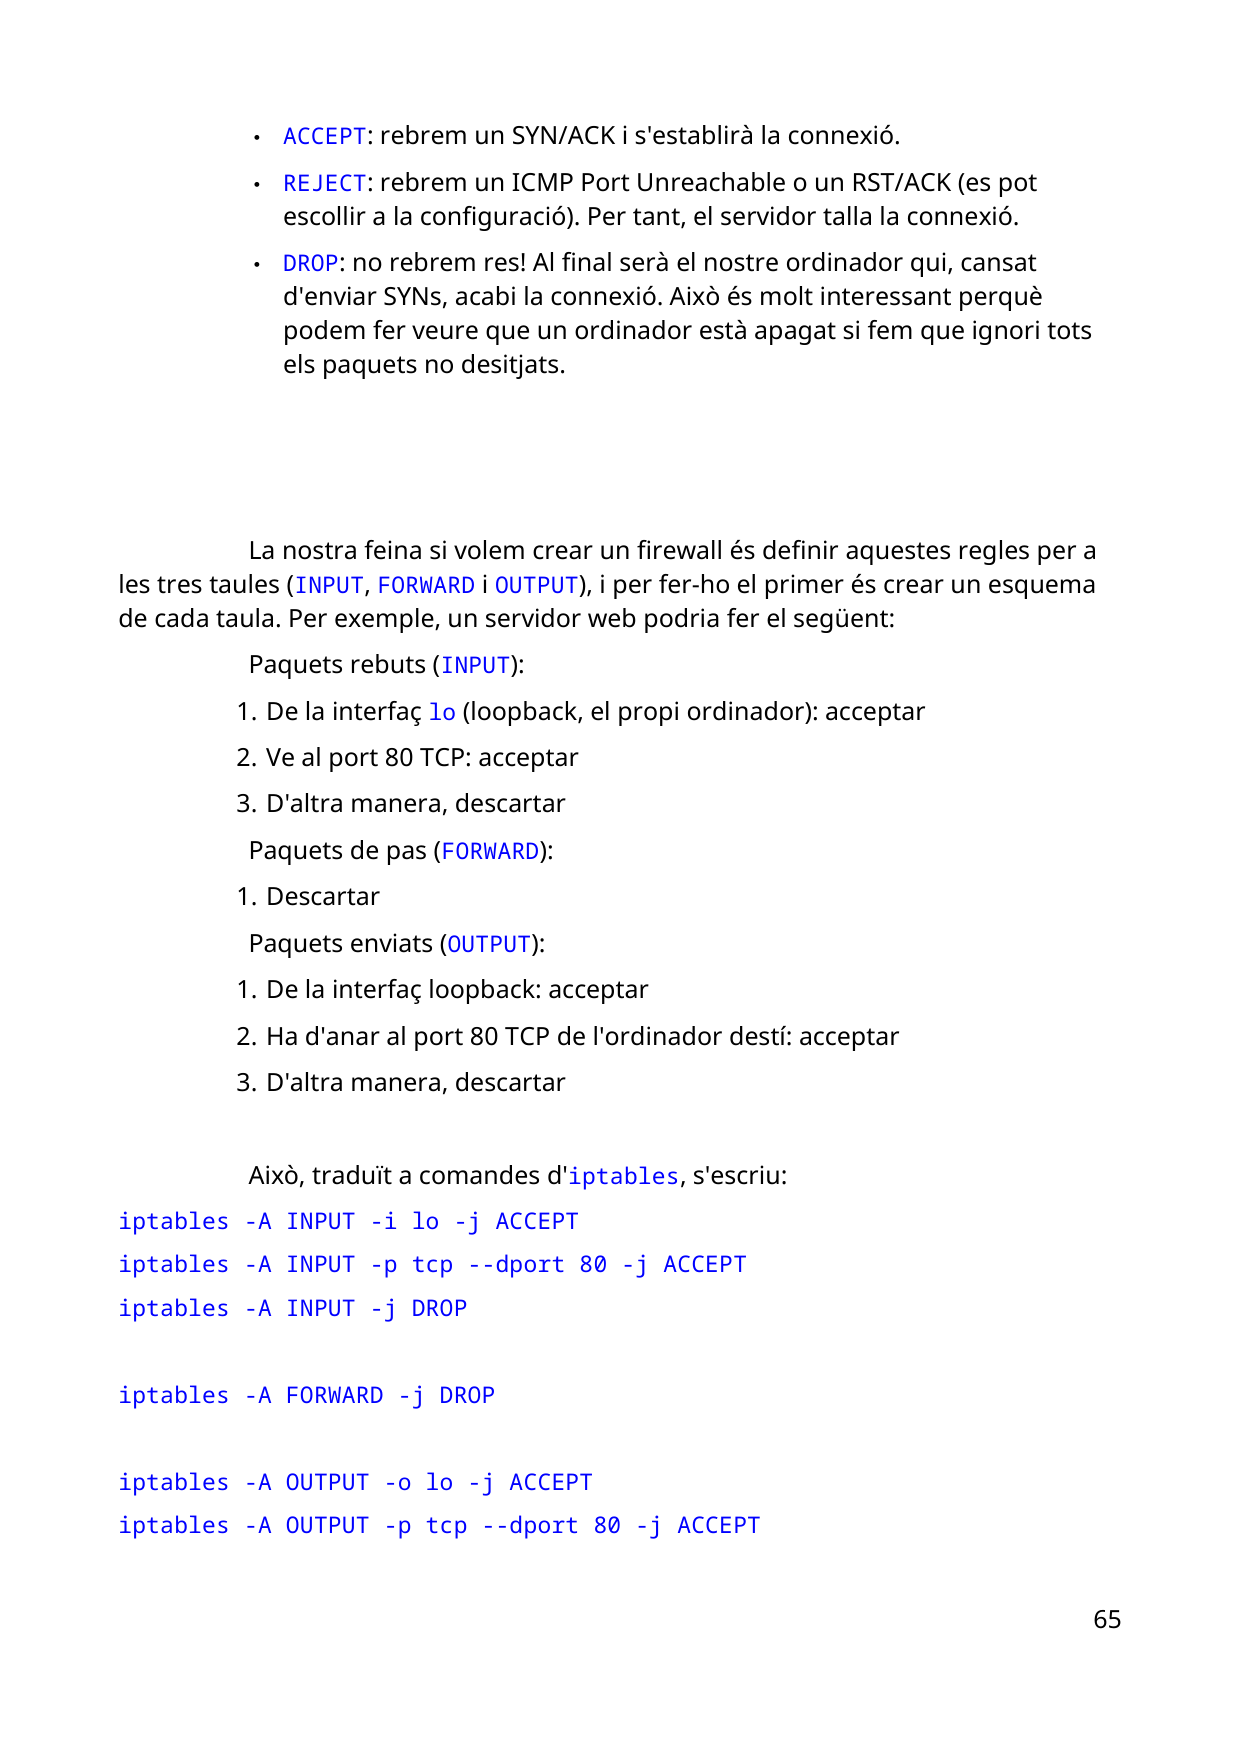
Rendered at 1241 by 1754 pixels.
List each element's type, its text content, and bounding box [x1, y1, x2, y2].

text Paquets rebuts (INPUT): [118, 647, 1122, 681]
text Paquets de pas (FORWARD): [118, 833, 1122, 867]
list De la interfaç loopback: acceptar [236, 972, 1122, 1006]
text Paquets enviats (OUTPUT): [118, 926, 1122, 960]
text iptables -A FORWARD -j DROP [118, 1379, 1122, 1410]
text iptables -A OUTPUT -o lo -j ACCEPT [118, 1466, 1122, 1497]
text iptables -A INPUT -p tcp --dport 80 -j ACCEPT [118, 1248, 1122, 1279]
list De la interfaç lo (loopback, el propi ordinador): acceptar [236, 693, 1122, 727]
list D'altra manera, descartar [236, 786, 1122, 820]
list Ha d'anar al port 80 TCP de l'ordinador destí: acceptar [236, 1019, 1122, 1053]
list ACCEPT: rebrem un SYN/ACK i s'establirà la connexió. [253, 118, 1122, 152]
list Ve al port 80 TCP: acceptar [236, 740, 1122, 774]
list REJECT: rebrem un ICMP Port Unreachable o un RST/ACK (es pot escollir a la configuració). Per tant, el servidor talla la connexió. [253, 164, 1122, 232]
text iptables -A INPUT -i lo -j ACCEPT [118, 1204, 1122, 1236]
text Això, traduït a comandes d'iptables, s'escriu: [118, 1158, 1122, 1192]
list Descartar [236, 879, 1122, 913]
list DROP: no rebrem res! Al final serà el nostre ordinador qui, cansat d'enviar SYNs, acabi la connexió. Això és molt interessant perquè podem fer veure que un ordinador està apagat si fem que ignori tots els paquets no desitjats. [253, 245, 1122, 381]
text iptables -A INPUT -j DROP [118, 1292, 1122, 1323]
text iptables -A OUTPUT -p tcp --dport 80 -j ACCEPT [118, 1509, 1122, 1540]
text La nostra feina si volem crear un firewall és definir aquestes regles per a les tres taules (INPUT, FORWARD i OUTPUT), i per fer-ho el primer és crear un esquema de cada taula. Per exemple, un servidor web podria fer el següent: [118, 533, 1122, 634]
list D'altra manera, descartar [236, 1065, 1122, 1099]
